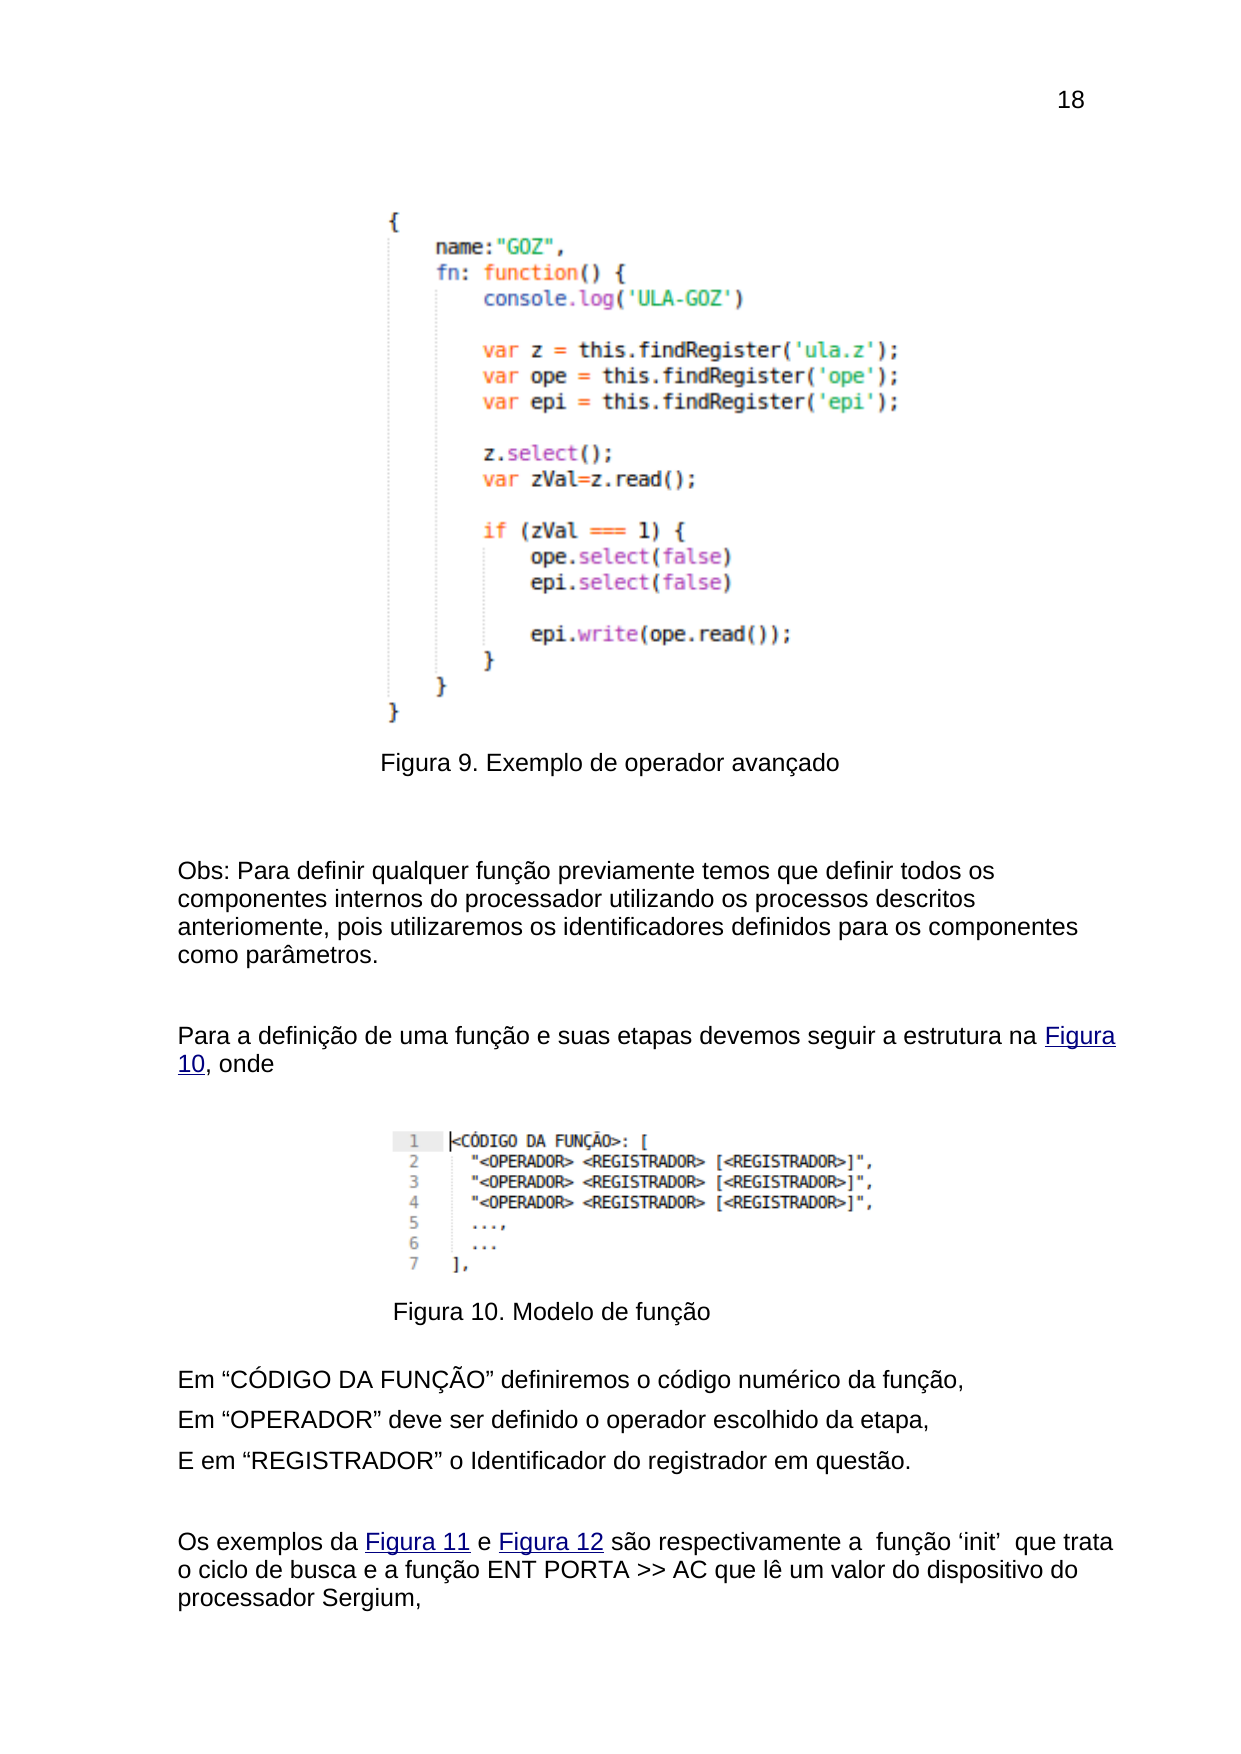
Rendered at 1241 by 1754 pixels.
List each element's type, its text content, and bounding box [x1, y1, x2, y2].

text E em “REGISTRADOR” o Identificador do registrador em questão. [177, 1447, 1122, 1474]
picture [380, 203, 919, 735]
picture [392, 1130, 907, 1284]
text Os exemplos da Figura 11 e Figura 12 são respectivamente a função ‘init’ que trata o ciclo de busca e a função ENT PORTA >> AC que lê um valor do dispositivo do processador Sergium, [177, 1527, 1122, 1611]
text Para a definição de uma função e suas etapas devemos seguir a estrutura na Figura 10, onde [177, 1022, 1122, 1077]
text Obs: Para definir qualquer função previamente temos que definir todos os componentes internos do processador utilizando os processos descritos anteriomente, pois utilizaremos os identificadores definidos para os componentes como parâmetros. [177, 857, 1122, 969]
text Figura 9. Exemplo de operador avançado [380, 735, 919, 776]
text Em “CÓDIGO DA FUNÇÃO” definiremos o código numérico da função, [177, 1366, 1122, 1394]
text Figura 10. Modelo de função [393, 1284, 907, 1325]
text Em “OPERADOR” deve ser definido o operador escolhido da etapa, [177, 1406, 1122, 1434]
